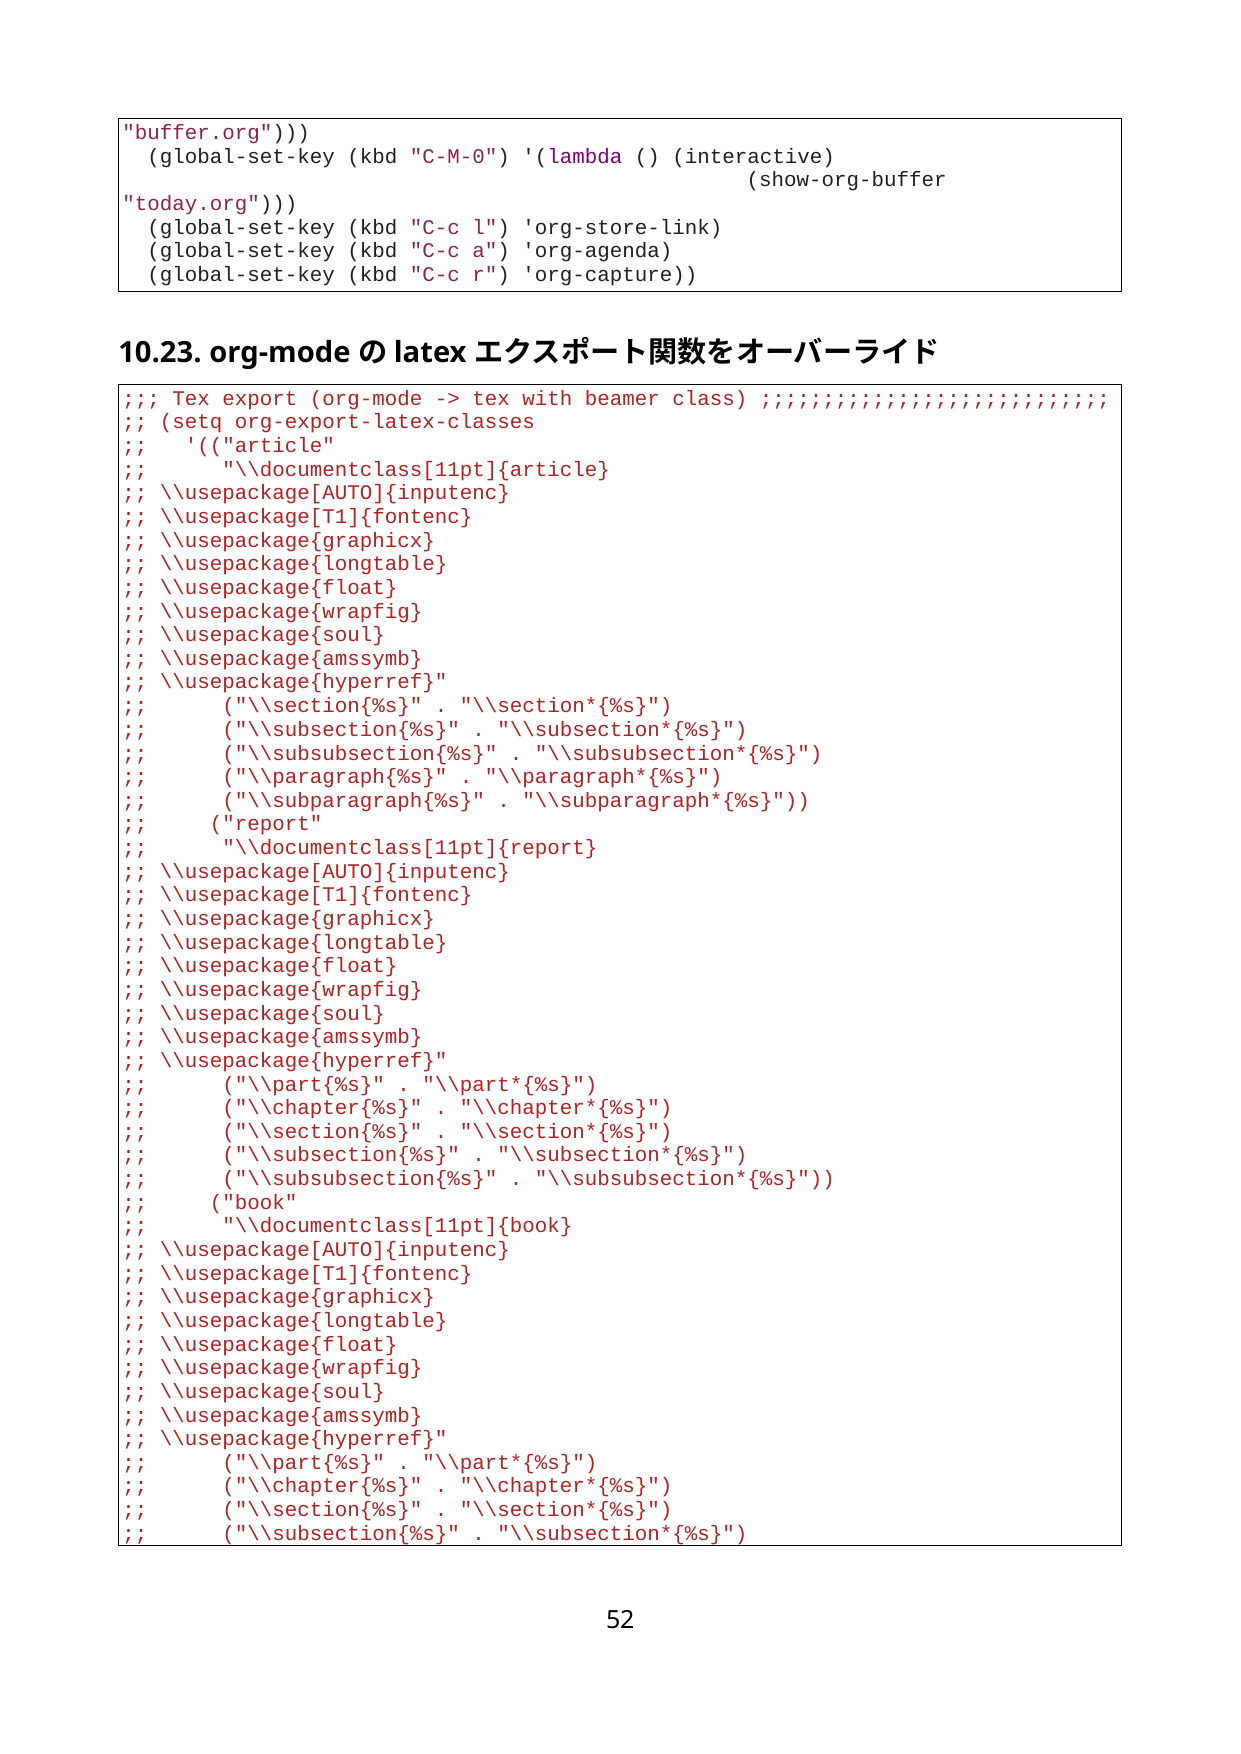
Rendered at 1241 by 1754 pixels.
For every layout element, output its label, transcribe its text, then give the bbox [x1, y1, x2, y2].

text ;; ("\\subsubsection{%s}" . "\\subsubsection*{%s}") [119, 738, 1121, 762]
text ;; "\\documentclass[11pt]{report} [119, 833, 1121, 857]
text ;; \\usepackage{longtable} [119, 928, 1121, 951]
text ;; \\usepackage[AUTO]{inputenc} [119, 1235, 1121, 1259]
text ;; ("\\paragraph{%s}" . "\\paragraph*{%s}") [119, 762, 1121, 786]
text ;; ("\\subparagraph{%s}" . "\\subparagraph*{%s}")) [119, 786, 1121, 809]
text ;; \\usepackage{wrapfig} [119, 975, 1121, 999]
subtitle org-mode の latex エクスポート関数をオーバーライド [118, 329, 1122, 371]
text ;; \\usepackage{graphicx} [119, 1282, 1121, 1306]
text (global-set-key (kbd "C-c r") 'org-capture)) [119, 260, 1121, 291]
text ;; ("\\subsection{%s}" . "\\subsection*{%s}") [119, 715, 1121, 738]
text ;; (setq org-export-latex-classes [119, 407, 1121, 431]
text ;; ("\\chapter{%s}" . "\\chapter*{%s}") [119, 1472, 1121, 1495]
text ;; ("\\chapter{%s}" . "\\chapter*{%s}") [119, 1093, 1121, 1117]
text (global-set-key (kbd "C-c a") 'org-agenda) [119, 236, 1121, 260]
text ;; \\usepackage[T1]{fontenc} [119, 880, 1121, 904]
text ;; ("\\section{%s}" . "\\section*{%s}") [119, 691, 1121, 715]
text ;; "\\documentclass[11pt]{article} [119, 455, 1121, 478]
text ;; \\usepackage{amssymb} [119, 644, 1121, 668]
text ;; \\usepackage{float} [119, 1330, 1121, 1353]
text ;; ("\\subsubsection{%s}" . "\\subsubsection*{%s}")) [119, 1164, 1121, 1188]
text ;; \\usepackage{graphicx} [119, 904, 1121, 928]
text ;; \\usepackage{graphicx} [119, 526, 1121, 549]
text ;; \\usepackage{float} [119, 573, 1121, 597]
text ;; \\usepackage{longtable} [119, 1306, 1121, 1330]
text ;; \\usepackage{soul} [119, 1377, 1121, 1401]
text ;; ("\\section{%s}" . "\\section*{%s}") [119, 1117, 1121, 1141]
text ;; ("\\part{%s}" . "\\part*{%s}") [119, 1069, 1121, 1093]
text ;; \\usepackage[T1]{fontenc} [119, 502, 1121, 526]
text ;; ("\\section{%s}" . "\\section*{%s}") [119, 1495, 1121, 1519]
text ;; \\usepackage{amssymb} [119, 1022, 1121, 1046]
text ;; \\usepackage{float} [119, 951, 1121, 975]
text ;; ("\\subsection{%s}" . "\\subsection*{%s}") [119, 1519, 1121, 1545]
text ;; \\usepackage[AUTO]{inputenc} [119, 857, 1121, 880]
text ;; ("\\subsection{%s}" . "\\subsection*{%s}") [119, 1141, 1121, 1164]
text ;; \\usepackage{wrapfig} [119, 597, 1121, 620]
text ;; \\usepackage{soul} [119, 999, 1121, 1022]
text ;; \\usepackage{longtable} [119, 549, 1121, 573]
text ;; ("book" [119, 1188, 1121, 1211]
text (global-set-key (kbd "C-M-0") '(lambda () (interactive) [119, 142, 1121, 165]
text ;; ("report" [119, 809, 1121, 833]
text ;; \\usepackage[AUTO]{inputenc} [119, 478, 1121, 502]
text ;; \\usepackage{amssymb} [119, 1401, 1121, 1424]
text ;; '(("article" [119, 431, 1121, 455]
text ;; ("\\part{%s}" . "\\part*{%s}") [119, 1448, 1121, 1472]
text ;; \\usepackage[T1]{fontenc} [119, 1259, 1121, 1282]
text ;; \\usepackage{hyperref}" [119, 1424, 1121, 1448]
text (show-org-buffer "today.org"))) [119, 165, 1121, 213]
text ;; "\\documentclass[11pt]{book} [119, 1211, 1121, 1235]
text "buffer.org"))) [119, 119, 1121, 142]
text ;; \\usepackage{soul} [119, 620, 1121, 644]
text ;;; Tex export (org-mode -> tex with beamer class) ;;;;;;;;;;;;;;;;;;;;;;;;;;;; [119, 385, 1121, 407]
text ;; \\usepackage{hyperref}" [119, 1046, 1121, 1069]
text ;; \\usepackage{hyperref}" [119, 668, 1121, 691]
text ;; \\usepackage{wrapfig} [119, 1353, 1121, 1377]
text (global-set-key (kbd "C-c l") 'org-store-link) [119, 213, 1121, 236]
